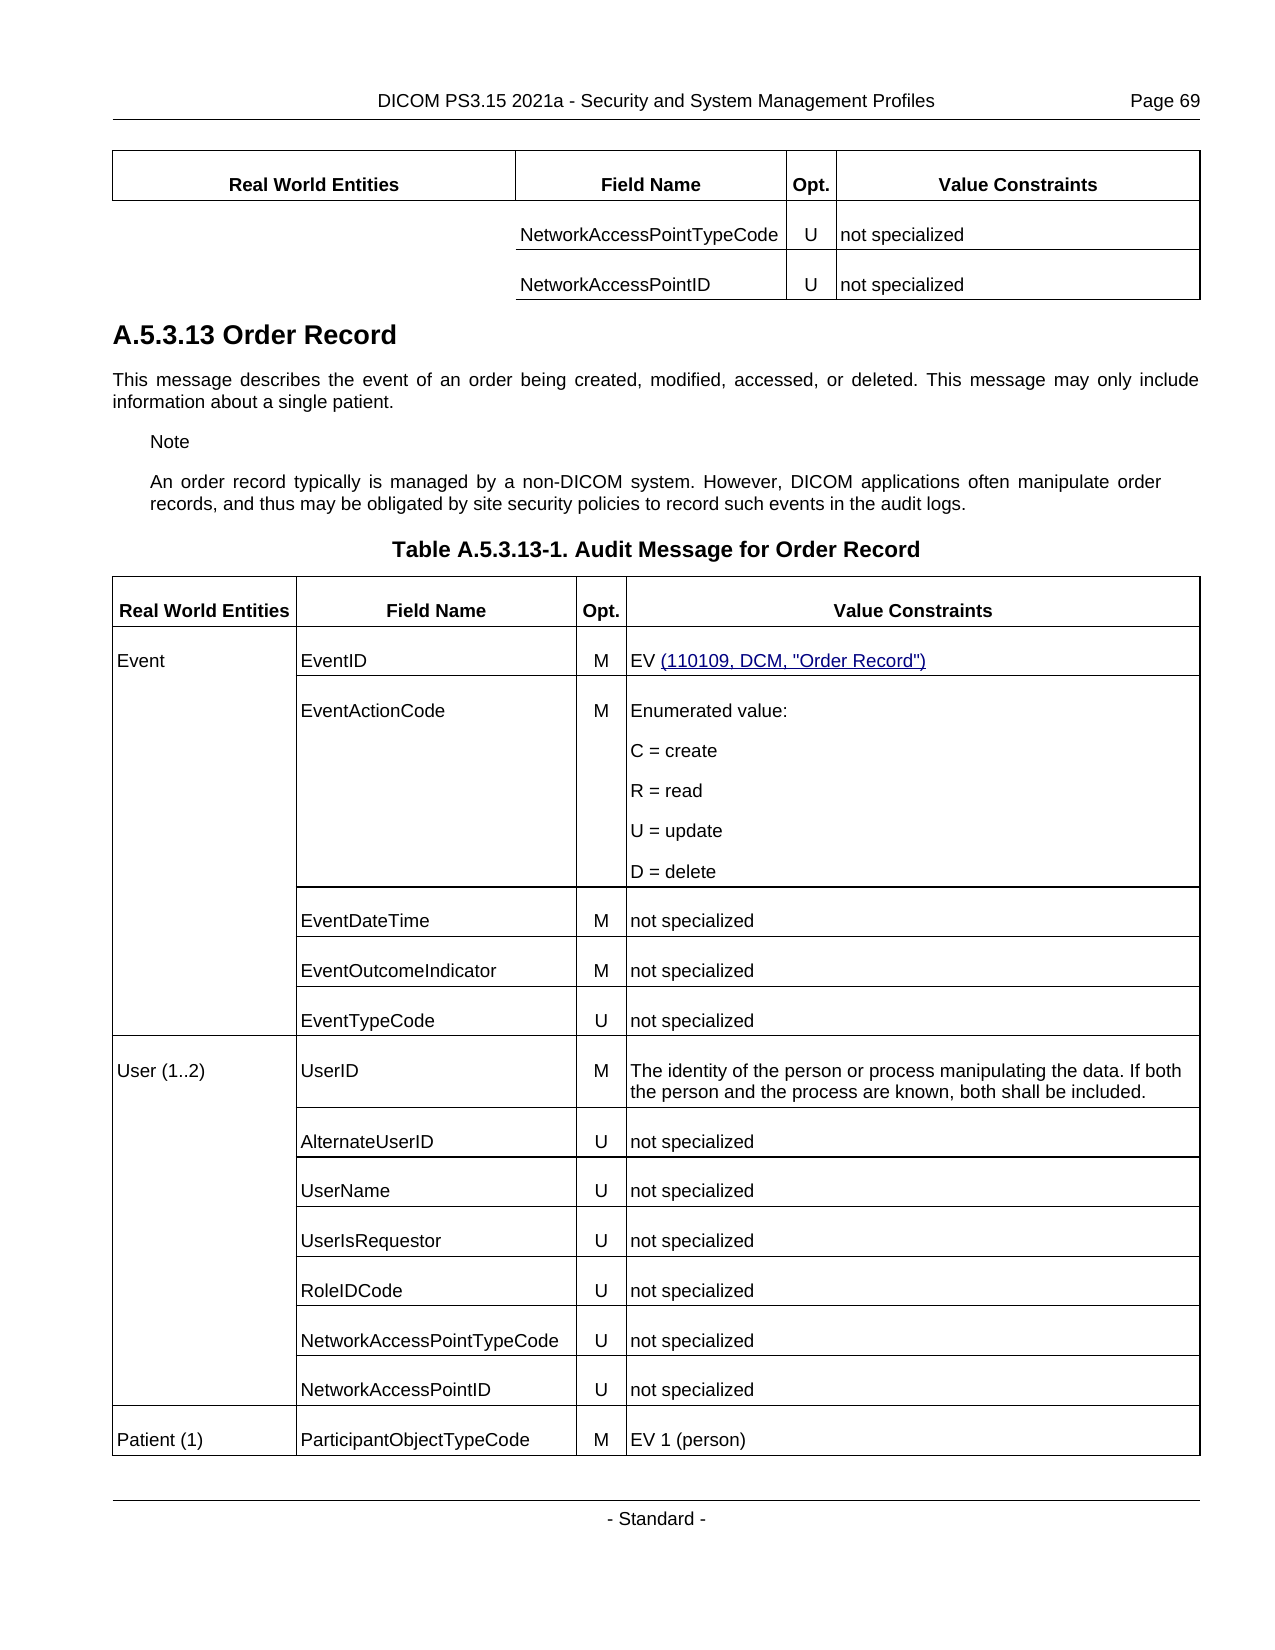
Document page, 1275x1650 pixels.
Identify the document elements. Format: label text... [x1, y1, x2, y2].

table_cell EventOutcomeIndicator [297, 937, 576, 986]
table_cell M [577, 1036, 626, 1107]
table_cell not specialized [837, 250, 1199, 299]
table_header Real World Entities [113, 577, 296, 626]
table_header Real World Entities [113, 151, 515, 200]
text A.5.3.13 Order Record [112, 319, 1200, 350]
table_cell U [787, 201, 836, 249]
table_cell not specialized [837, 201, 1199, 249]
table_cell Patient (1) [113, 1406, 296, 1454]
table_cell U [787, 250, 836, 299]
table_cell not specialized [627, 1356, 1199, 1405]
table_cell EventActionCode [297, 676, 576, 886]
table_cell AlternateUserID [297, 1108, 576, 1156]
table_cell EventDateTime [297, 888, 576, 936]
table_cell UserID [297, 1036, 576, 1107]
table_cell not specialized [627, 1158, 1199, 1206]
table_cell not specialized [627, 1108, 1199, 1156]
table_cell U [577, 1108, 626, 1156]
table_cell U [577, 1207, 626, 1256]
table_cell not specialized [627, 1257, 1199, 1305]
text Note [150, 431, 1162, 452]
table_cell not specialized [627, 1207, 1199, 1256]
table_cell EventTypeCode [297, 987, 576, 1035]
table_cell not specialized [627, 987, 1199, 1035]
table_cell M [577, 1406, 626, 1454]
table_cell User (1..2) [113, 1036, 296, 1405]
table_header Field Name [516, 151, 786, 200]
table_cell ParticipantObjectTypeCode [297, 1406, 576, 1454]
table_cell NetworkAccessPointTypeCode [297, 1306, 576, 1355]
table_cell Enumerated value: C = create R = read U = update D = delete [627, 676, 1199, 886]
table_cell NetworkAccessPointID [297, 1356, 576, 1405]
table_cell UserName [297, 1158, 576, 1206]
table_cell Event [113, 627, 296, 1035]
table_cell U [577, 987, 626, 1035]
table_header Value Constraints [837, 151, 1199, 200]
table_header Opt. [787, 151, 836, 200]
table_cell not specialized [627, 888, 1199, 936]
text Table A.5.3.13-1. Audit Message for Order Record [112, 537, 1200, 562]
table_cell not specialized [627, 937, 1199, 986]
table_header Value Constraints [627, 577, 1199, 626]
table_cell RoleIDCode [297, 1257, 576, 1305]
table_cell U [577, 1306, 626, 1355]
table_cell EV 1 (person) [627, 1406, 1199, 1454]
table_cell NetworkAccessPointID [516, 250, 786, 299]
table_cell U [577, 1257, 626, 1305]
table_cell U [577, 1158, 626, 1206]
table_cell M [577, 937, 626, 986]
table_cell U [577, 1356, 626, 1405]
table_cell The identity of the person or process manipulating the data. If both the person and the process are known, both shall be included. [627, 1036, 1199, 1107]
table_header Field Name [297, 577, 576, 626]
table_cell M [577, 627, 626, 675]
table_cell UserIsRequestor [297, 1207, 576, 1256]
table_cell EventID [297, 627, 576, 675]
table_header Opt. [577, 577, 626, 626]
text An order record typically is managed by a non-DICOM system. However, DICOM applications often manipulate order records, and thus may be obligated by site security policies to record such events in the audit logs. [150, 471, 1162, 514]
table_cell NetworkAccessPointTypeCode [516, 201, 786, 249]
table_cell EV (110109, DCM, "Order Record") [627, 627, 1199, 675]
table_cell M [577, 888, 626, 936]
table_cell not specialized [627, 1306, 1199, 1355]
text This message describes the event of an order being created, modified, accessed, or deleted. This message may only include information about a single patient. [112, 369, 1200, 412]
table_cell M [577, 676, 626, 886]
